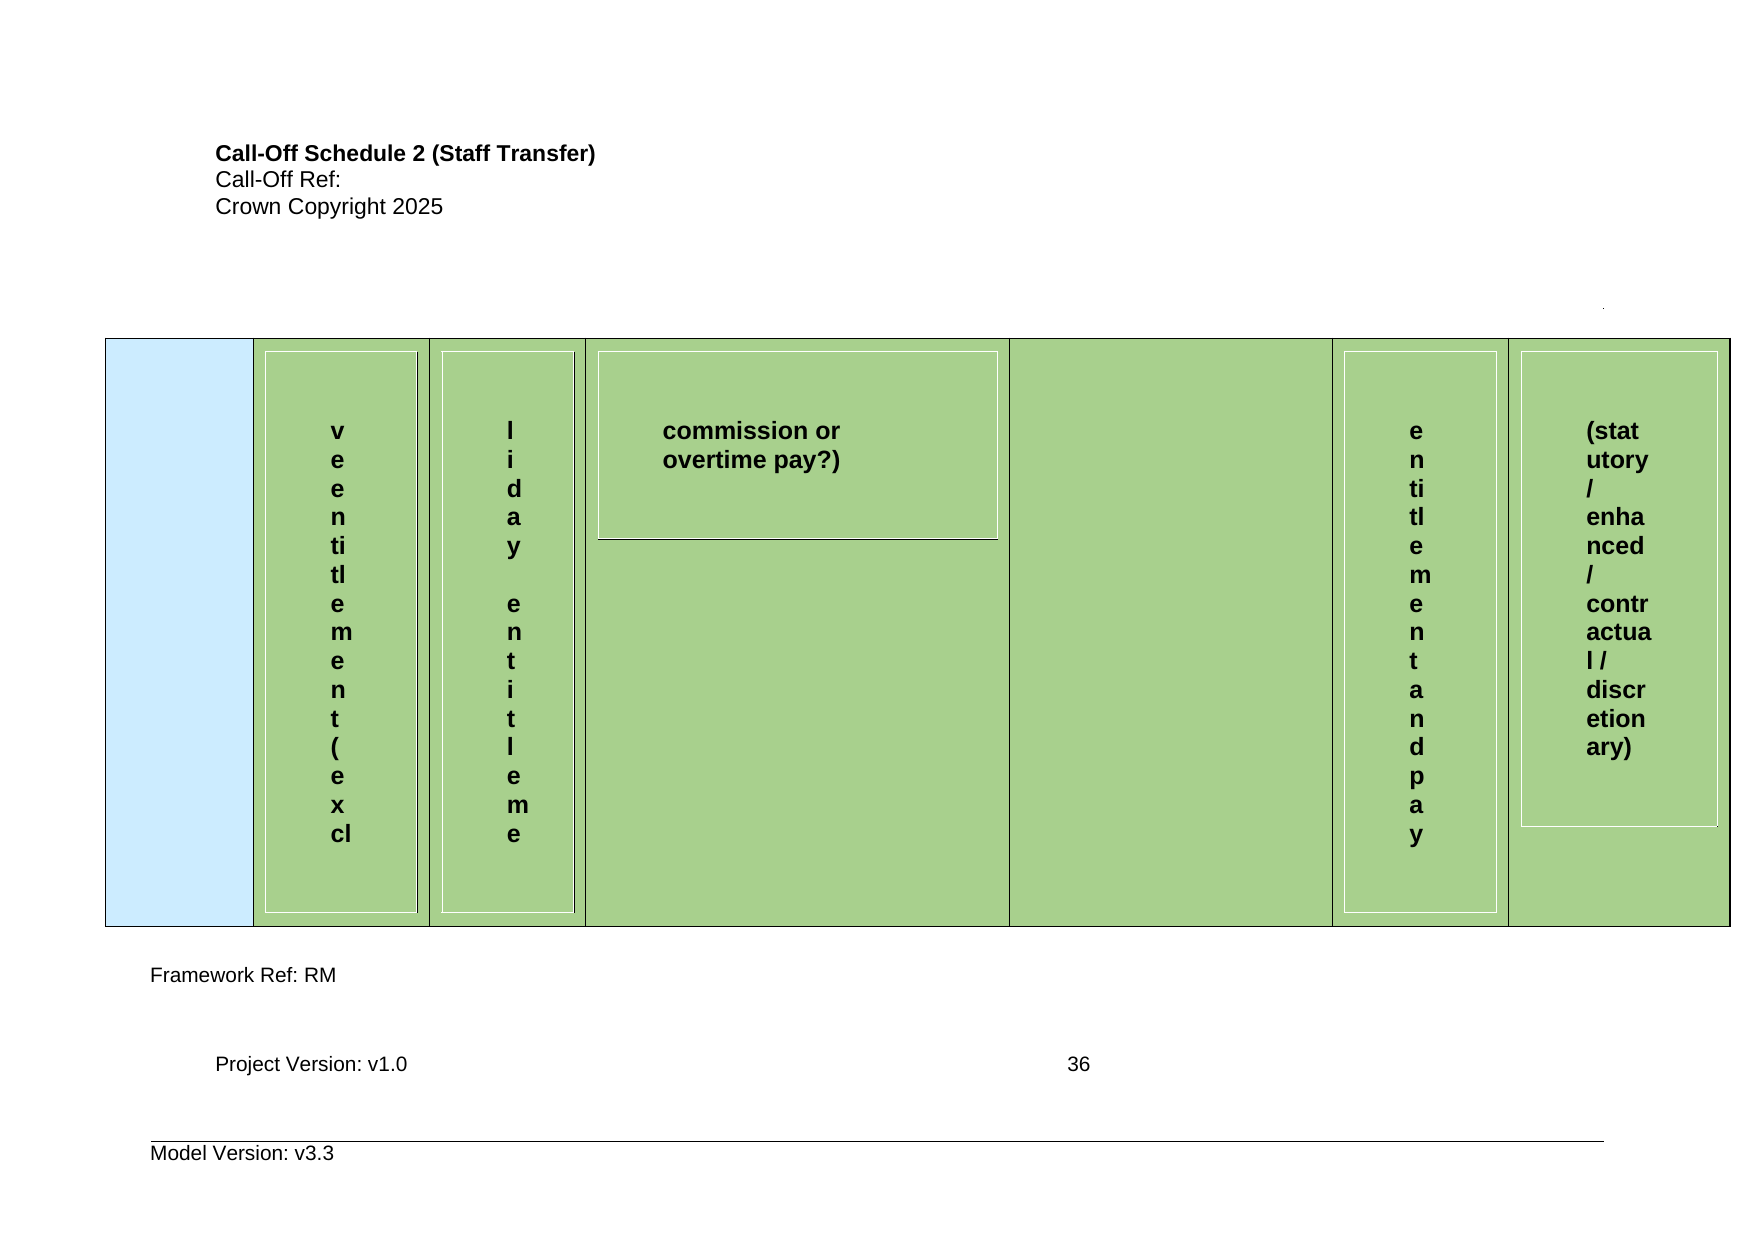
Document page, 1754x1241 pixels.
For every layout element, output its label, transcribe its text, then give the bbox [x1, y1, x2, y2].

table_cell [106, 339, 253, 926]
table_cell liday entitleme [430, 339, 585, 926]
table_cell entitlement and pay [1333, 339, 1508, 926]
table_cell ve entitlement (excl [254, 339, 429, 926]
table_cell commission or overtime pay?) [586, 339, 1009, 926]
table_cell (statutory / enhanced / contractual / discretionary) [1509, 339, 1729, 926]
table_cell [1010, 339, 1332, 926]
